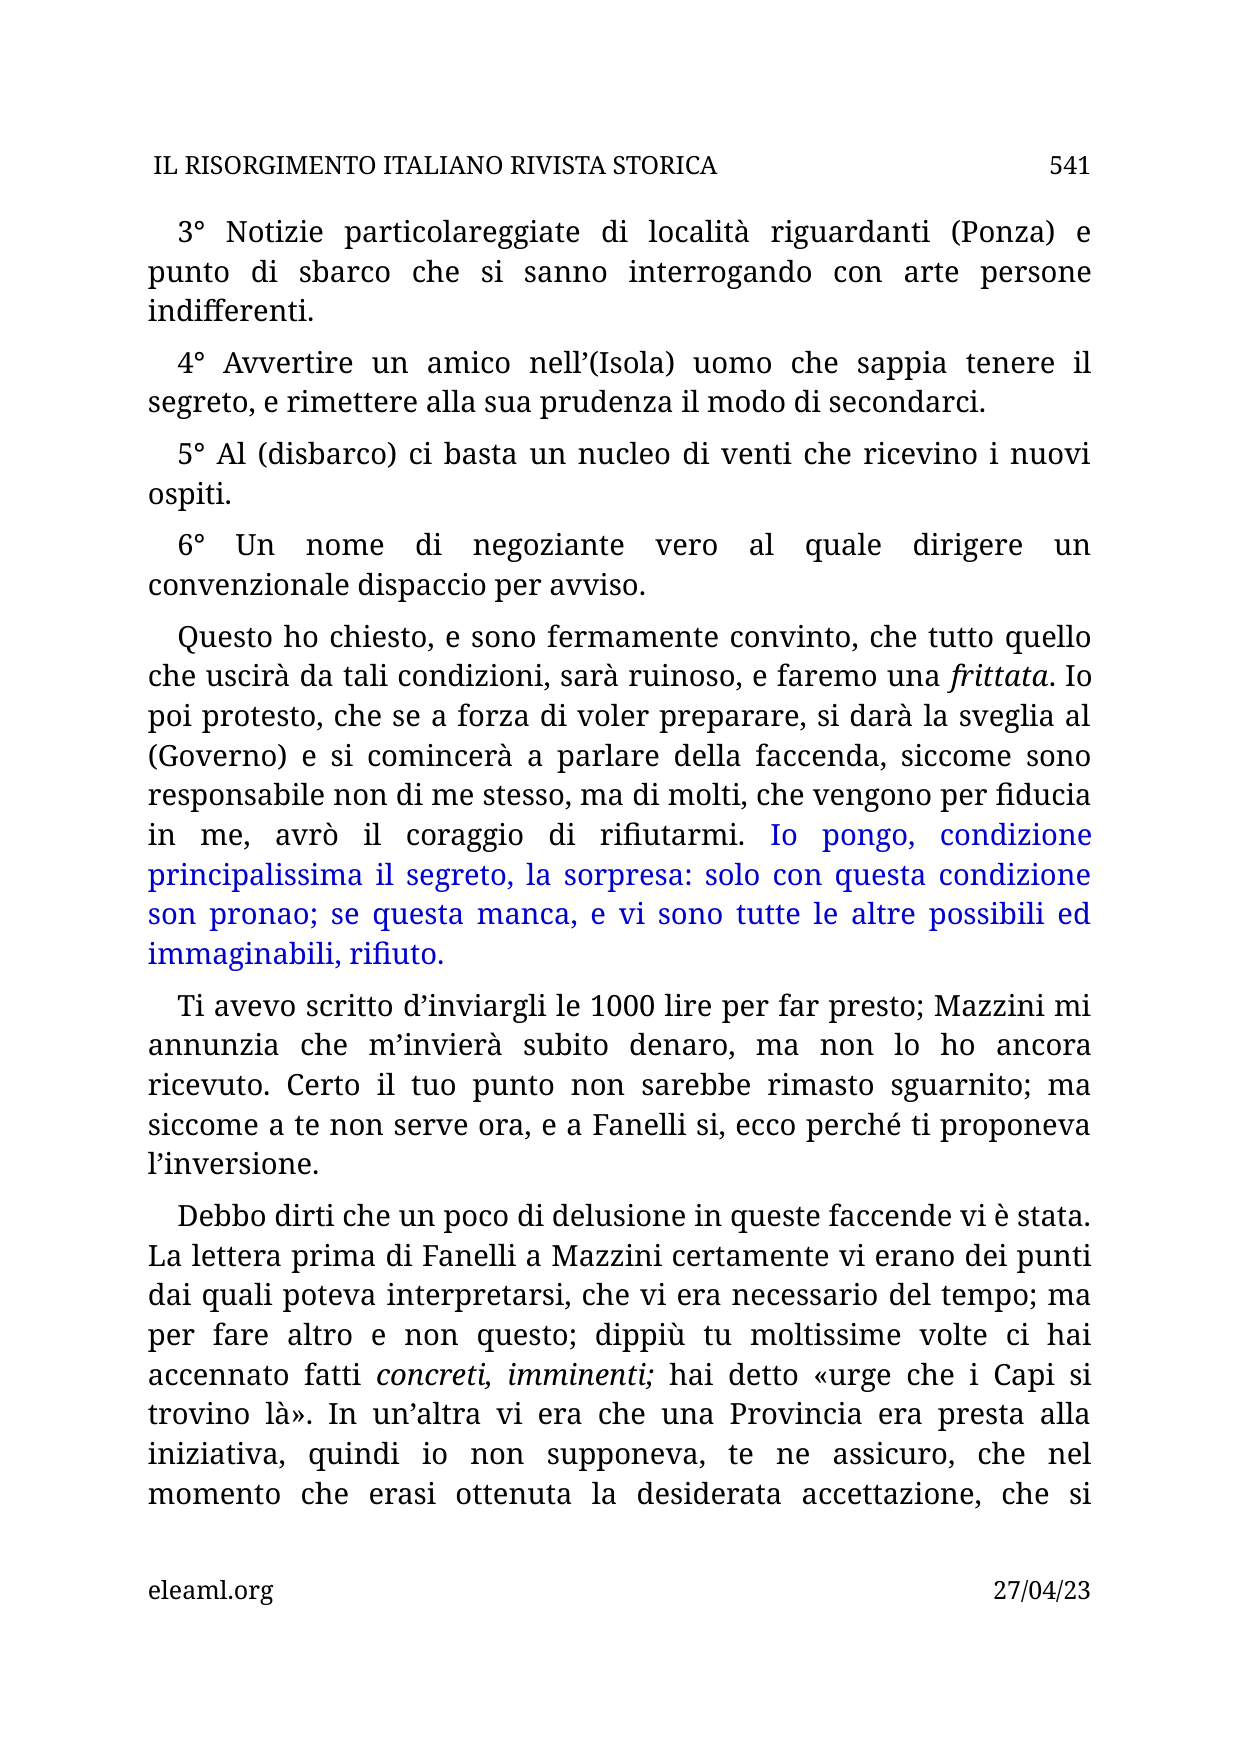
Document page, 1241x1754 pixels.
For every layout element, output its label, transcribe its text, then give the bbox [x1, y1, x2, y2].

text Ti avevo scritto d’inviargli le 1000 lire per far presto; Mazzini mi annunzia che m’invierà subito denaro, ma non lo ho ancora ricevuto. Certo il tuo punto non sarebbe rimasto sguarnito; ma siccome a te non serve ora, e a Fanelli si, ecco perché ti proponeva l’inversione. [148, 985, 1093, 1183]
text 6° Un nome di negoziante vero al quale dirigere un convenzionale dispaccio per avviso. [148, 524, 1093, 604]
text Debbo dirti che un poco di delusione in queste faccende vi è stata. La lettera prima di Fanelli a Mazzini certamente vi erano dei punti dai quali poteva interpretarsi, che vi era necessario del tempo; ma per fare altro e non questo; dippiù tu moltissime volte ci hai accennato fatti concreti, imminenti; hai detto «urge che i Capi si trovino là». In un’altra vi era che una Provincia era presta alla iniziativa, quindi io non supponeva, te ne assicuro, che nel momento che erasi ottenuta la desiderata accettazione, che si [148, 1195, 1093, 1513]
text Questo ho chiesto, e sono fermamente convinto, che tutto quello che uscirà da tali condizioni, sarà ruinoso, e faremo una frittata. Io poi protesto, che se a forza di voler preparare, si darà la sveglia al (Governo) e si comincerà a parlare della faccenda, siccome sono responsabile non di me stesso, ma di molti, che vengono per fiducia in me, avrò il coraggio di rifiutarmi. Io pongo, condizione principalissima il segreto, la sorpresa: solo con questa condizione son pronao; se questa manca, e vi sono tutte le altre possibili ed immaginabili, rifiuto. [148, 616, 1093, 973]
text 4° Avvertire un amico nell’(Isola) uomo che sappia tenere il segreto, e rimettere alla sua prudenza il modo di secondarci. [148, 342, 1093, 421]
text 5° Al (disbarco) ci basta un nucleo di venti che ricevino i nuovi ospiti. [148, 433, 1093, 513]
text 3° Notizie particolareggiate di località riguardanti (Ponza) e punto di sbarco che si sanno interrogando con arte persone indifferenti. [148, 211, 1093, 330]
